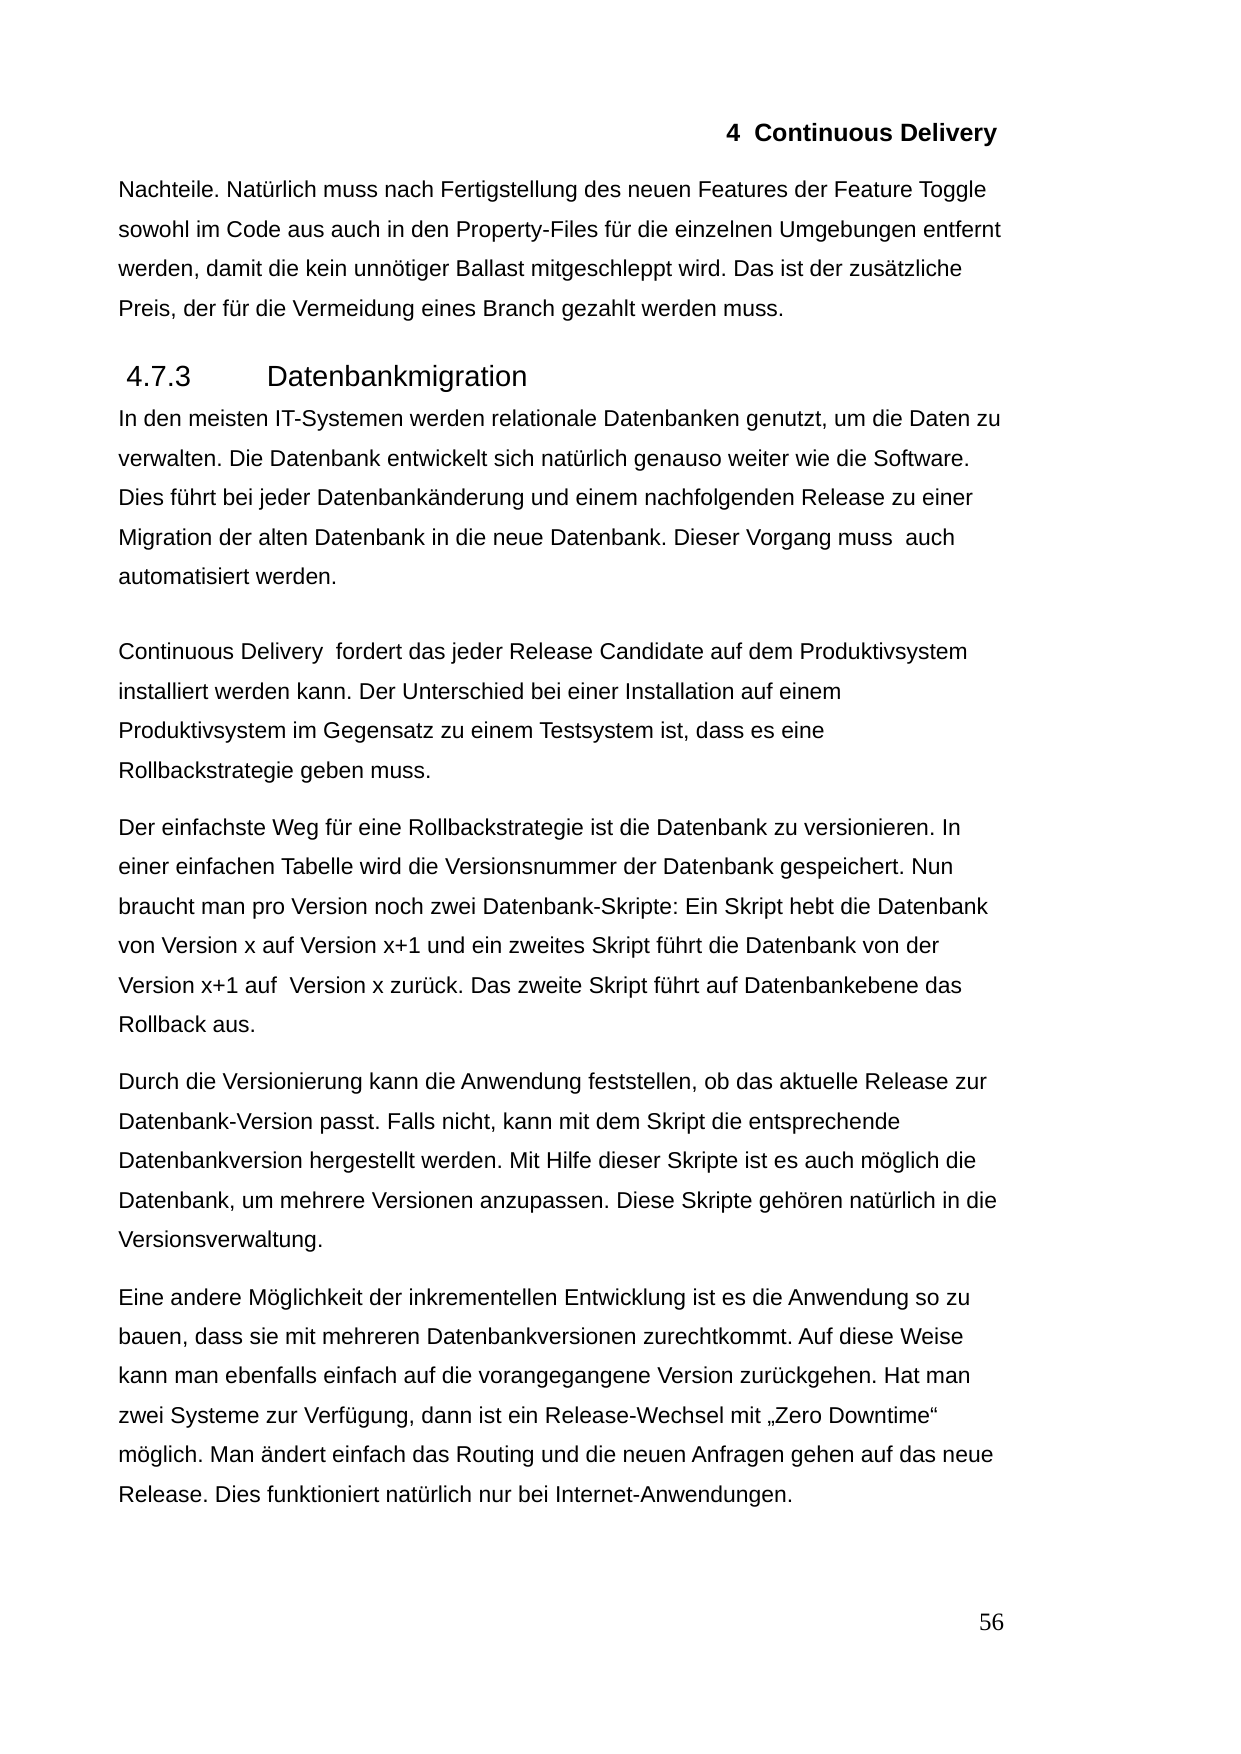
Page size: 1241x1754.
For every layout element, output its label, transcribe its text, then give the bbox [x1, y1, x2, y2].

text Nachteile. Natürlich muss nach Fertigstellung des neuen Features der Feature Toggle sowohl im Code aus auch in den Property-Files für die einzelnen Umgebungen entfernt werden, damit die kein unnötiger Ballast mitgeschleppt wird. Das ist der zusätzliche Preis, der für die Vermeidung eines Branch gezahlt werden muss. [118, 176, 1004, 321]
text Continuous Delivery fordert das jeder Release Candidate auf dem Produktivsystem installiert werden kann. Der Unterschied bei einer Installation auf einem Produktivsystem im Gegensatz zu einem Testsystem ist, dass es eine Rollbackstrategie geben muss. [118, 638, 1004, 783]
subtitle Datenbankmigration [118, 359, 1004, 393]
text Eine andere Möglichkeit der inkrementellen Entwicklung ist es die Anwendung so zu bauen, dass sie mit mehreren Datenbankversionen zurechtkommt. Auf diese Weise kann man ebenfalls einfach auf die vorangegangene Version zurückgehen. Hat man zwei Systeme zur Verfügung, dann ist ein Release-Wechsel mit „Zero Downtime“ möglich. Man ändert einfach das Routing und die neuen Anfragen gehen auf das neue Release. Dies funktioniert natürlich nur bei Internet-Anwendungen. [118, 1283, 1004, 1507]
text In den meisten IT-Systemen werden relationale Datenbanken genutzt, um die Daten zu verwalten. Die Datenbank entwickelt sich natürlich genauso weiter wie die Software. Dies führt bei jeder Datenbankänderung und einem nachfolgenden Release zu einer Migration der alten Datenbank in die neue Datenbank. Dieser Vorgang muss auch automatisiert werden. [118, 405, 1004, 589]
text Der einfachste Weg für eine Rollbackstrategie ist die Datenbank zu versionieren. In einer einfachen Tabelle wird die Versionsnummer der Datenbank gespeichert. Nun braucht man pro Version noch zwei Datenbank-Skripte: Ein Skript hebt die Datenbank von Version x auf Version x+1 und ein zweites Skript führt die Datenbank von der Version x+1 auf Version x zurück. Das zweite Skript führt auf Datenbankebene das Rollback aus. [118, 814, 1004, 1037]
text Durch die Versionierung kann die Anwendung feststellen, ob das aktuelle Release zur Datenbank-Version passt. Falls nicht, kann mit dem Skript die entsprechende Datenbankversion hergestellt werden. Mit Hilfe dieser Skripte ist es auch möglich die Datenbank, um mehrere Versionen anzupassen. Diese Skripte gehören natürlich in die Versionsverwaltung. [118, 1068, 1004, 1253]
